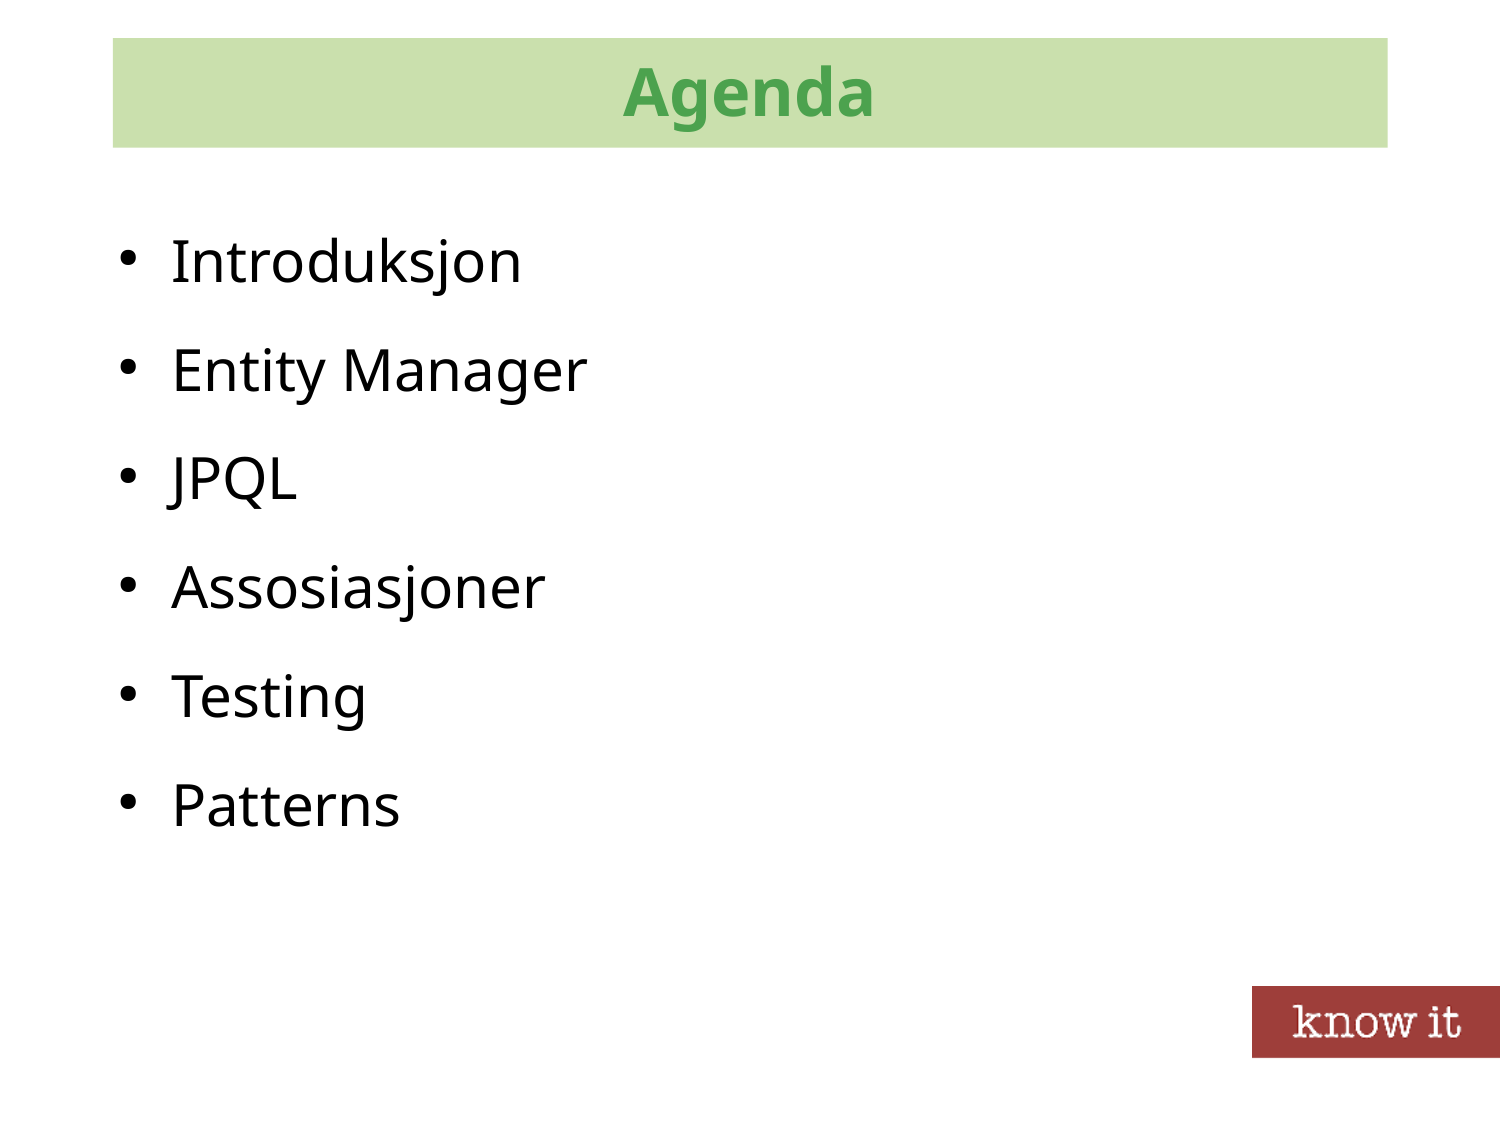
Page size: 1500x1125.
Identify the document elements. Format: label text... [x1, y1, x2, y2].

text_box Agenda [112, 38, 1388, 148]
picture [1252, 986, 1500, 1058]
list Introduksjon Entity Manager JPQL Assosiasjoner Testing Patterns [100, 220, 1360, 935]
